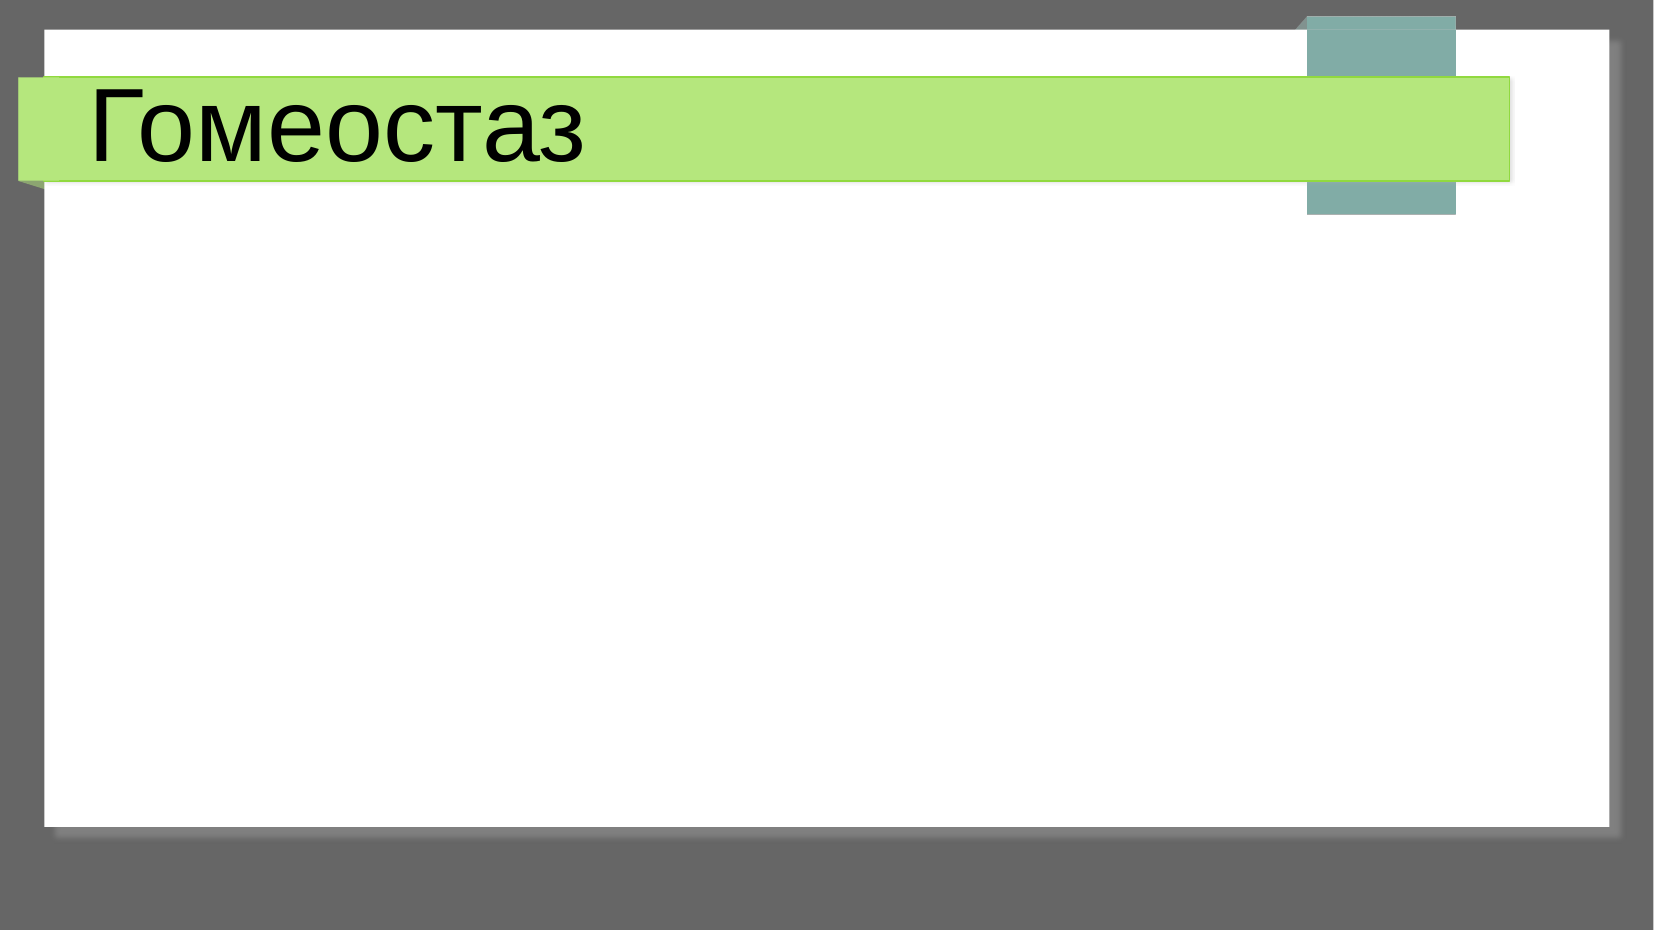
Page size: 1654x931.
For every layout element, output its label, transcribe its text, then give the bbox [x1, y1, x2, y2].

title Гомеостаз [88, 67, 1506, 184]
